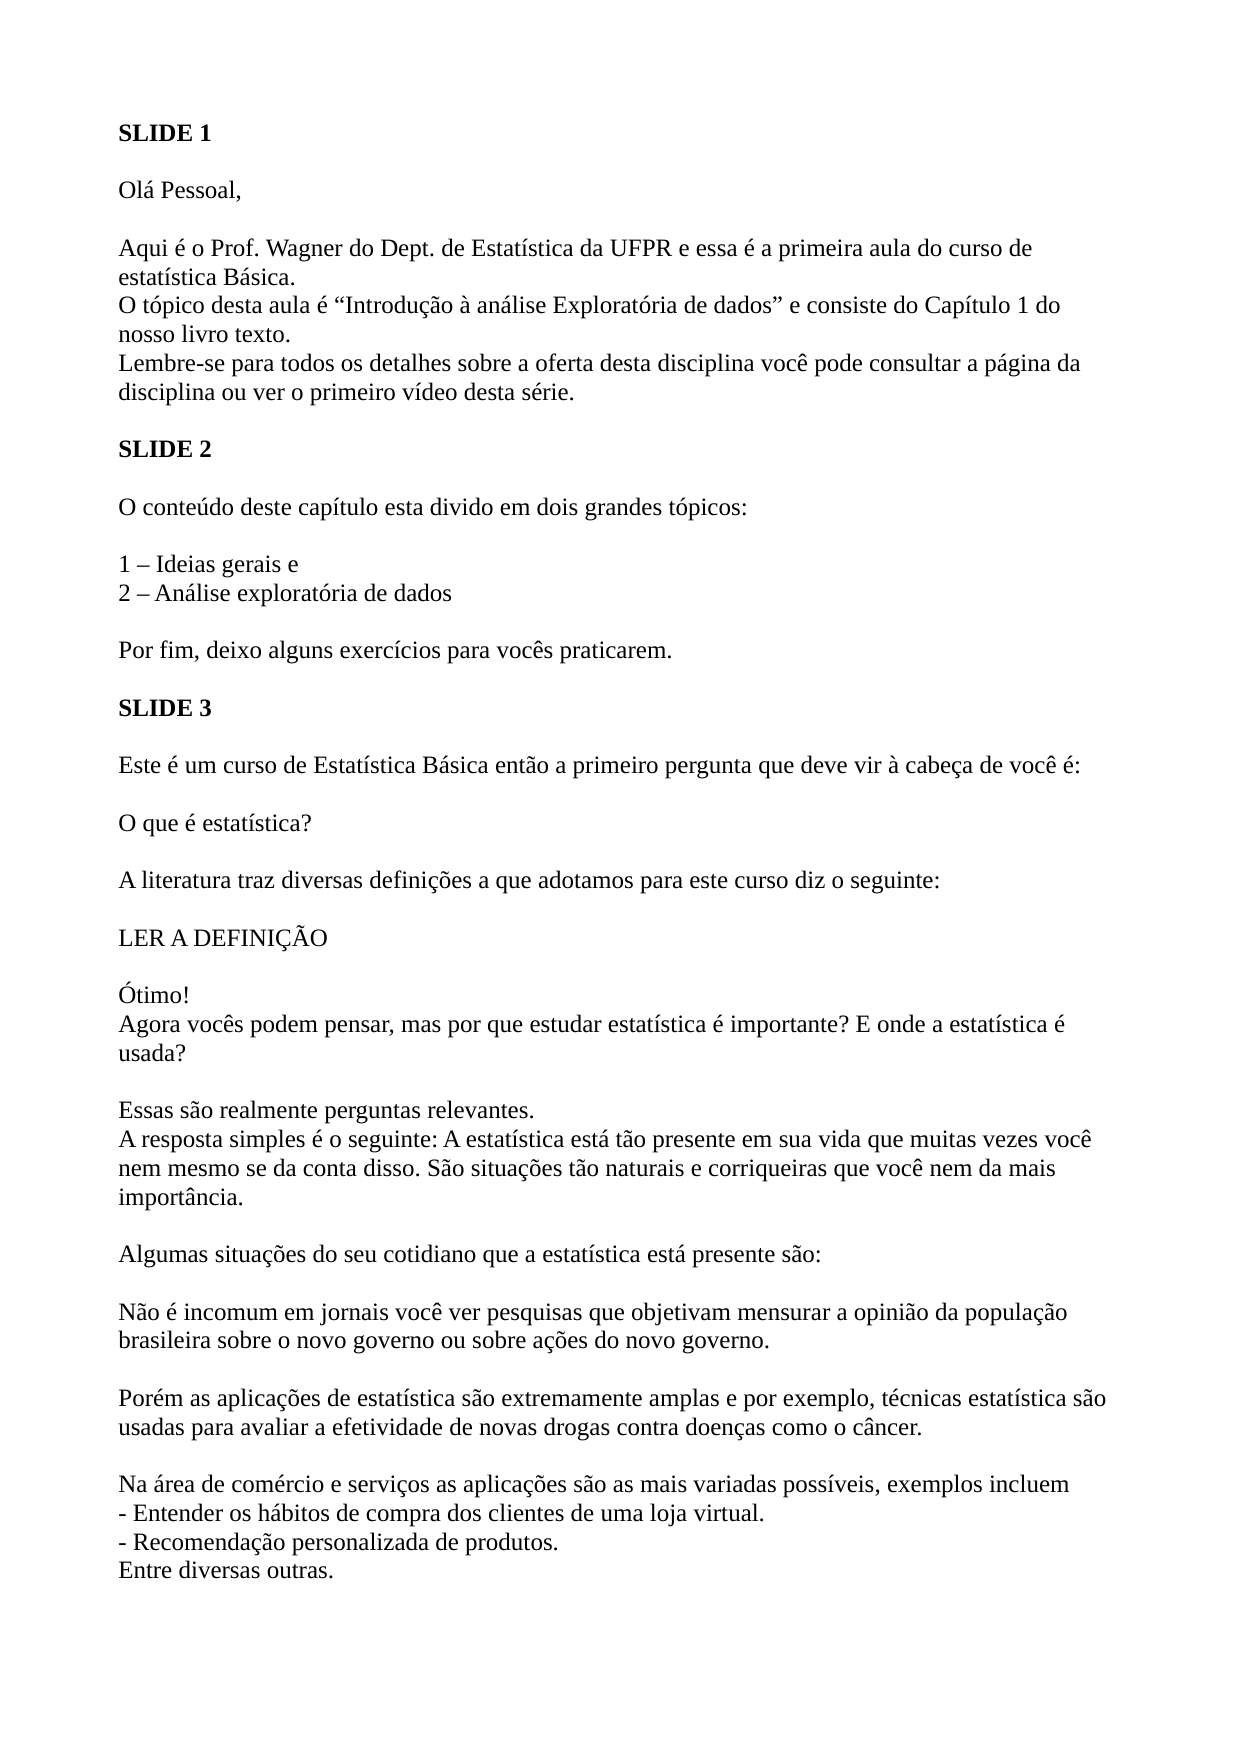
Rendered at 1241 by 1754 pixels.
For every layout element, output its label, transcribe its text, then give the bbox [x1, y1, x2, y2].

text Ótimo! [118, 981, 1122, 1009]
text 2 – Análise exploratória de dados [118, 578, 1122, 607]
text O conteúdo deste capítulo esta divido em dois grandes tópicos: [118, 492, 1122, 521]
text SLIDE 2 [118, 434, 1122, 463]
text A literatura traz diversas definições a que adotamos para este curso diz o seguinte: [118, 866, 1122, 894]
text - Entender os hábitos de compra dos clientes de uma loja virtual. [118, 1498, 1122, 1527]
text Este é um curso de Estatística Básica então a primeiro pergunta que deve vir à cabeça de você é: [118, 751, 1122, 779]
text Algumas situações do seu cotidiano que a estatística está presente são: [118, 1239, 1122, 1268]
text Aqui é o Prof. Wagner do Dept. de Estatística da UFPR e essa é a primeira aula do curso de estatística Básica. [118, 233, 1122, 291]
text - Recomendação personalizada de produtos. [118, 1527, 1122, 1556]
text 1 – Ideias gerais e [118, 549, 1122, 578]
text Olá Pessoal, [118, 176, 1122, 204]
text Não é incomum em jornais você ver pesquisas que objetivam mensurar a opinião da população brasileira sobre o novo governo ou sobre ações do novo governo. [118, 1297, 1122, 1354]
text O tópico desta aula é “Introdução à análise Exploratória de dados” e consiste do Capítulo 1 do nosso livro texto. [118, 291, 1122, 348]
text Agora vocês podem pensar, mas por que estudar estatística é importante? E onde a estatística é usada? [118, 1009, 1122, 1067]
text Essas são realmente perguntas relevantes. [118, 1096, 1122, 1124]
text LER A DEFINIÇÃO [118, 923, 1122, 952]
text Porém as aplicações de estatística são extremamente amplas e por exemplo, técnicas estatística são usadas para avaliar a efetividade de novas drogas contra doenças como o câncer. [118, 1383, 1122, 1441]
text A resposta simples é o seguinte: A estatística está tão presente em sua vida que muitas vezes você nem mesmo se da conta disso. São situações tão naturais e corriqueiras que você nem da mais importância. [118, 1124, 1122, 1211]
text SLIDE 1 [118, 118, 1122, 147]
text SLIDE 3 [118, 693, 1122, 722]
text O que é estatística? [118, 808, 1122, 837]
text Na área de comércio e serviços as aplicações são as mais variadas possíveis, exemplos incluem [118, 1469, 1122, 1498]
text Lembre-se para todos os detalhes sobre a oferta desta disciplina você pode consultar a página da disciplina ou ver o primeiro vídeo desta série. [118, 348, 1122, 406]
text Entre diversas outras. [118, 1556, 1122, 1584]
text Por fim, deixo alguns exercícios para vocês praticarem. [118, 636, 1122, 664]
